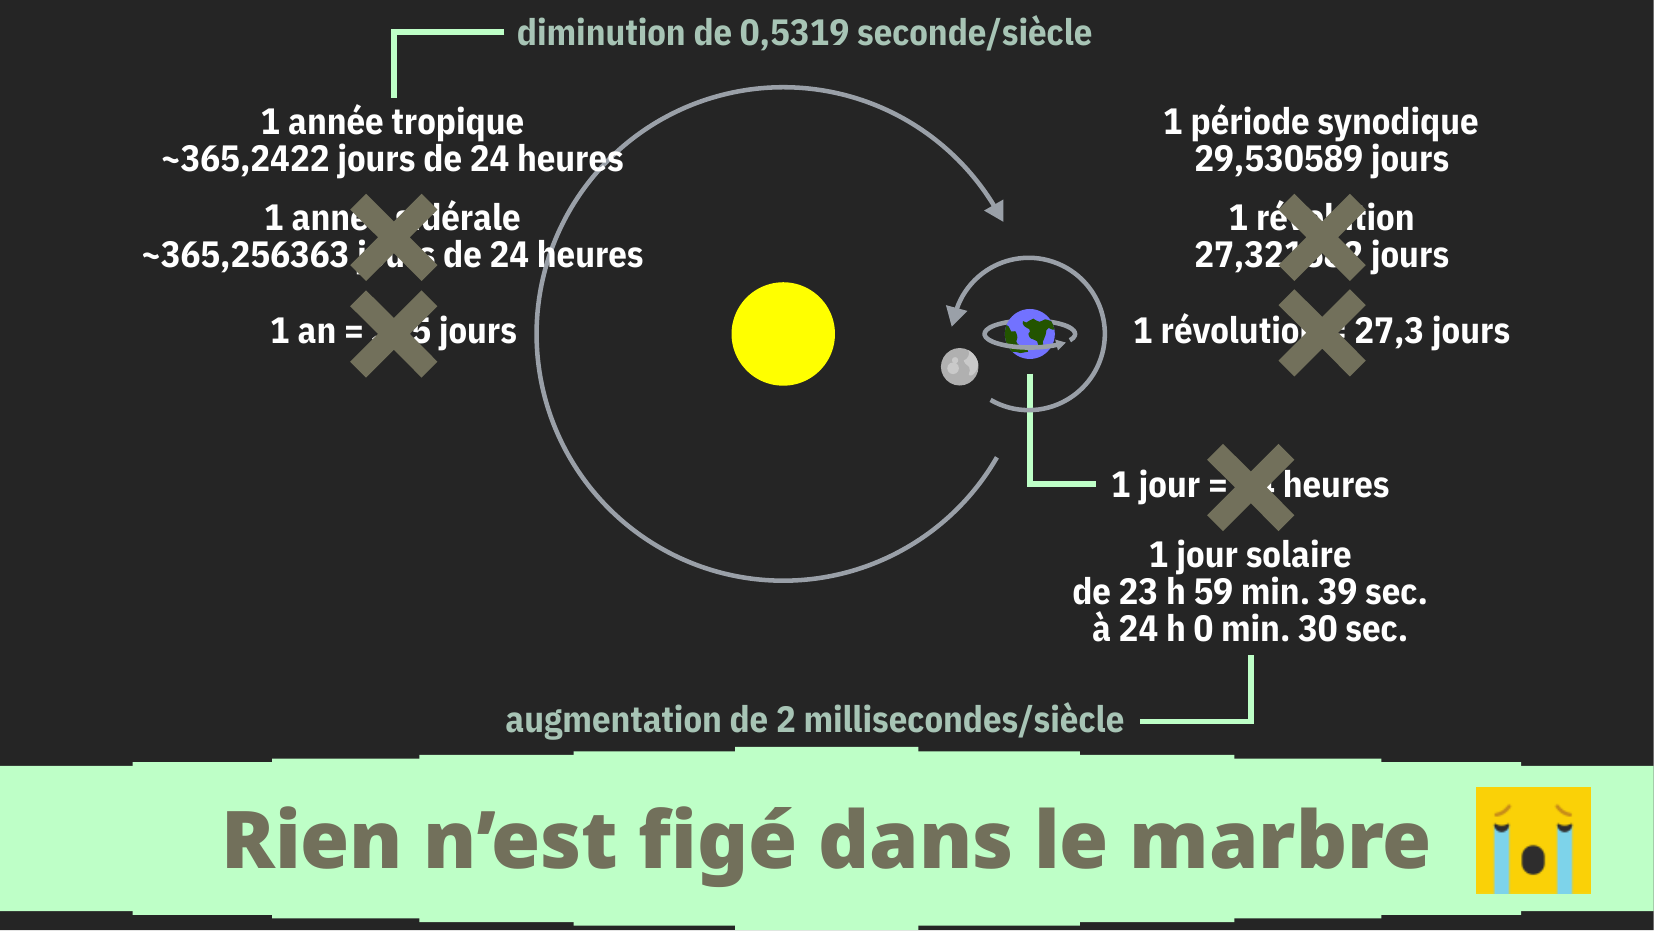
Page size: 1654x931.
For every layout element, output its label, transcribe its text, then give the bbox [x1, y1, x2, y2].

picture [1476, 787, 1591, 894]
picture [143, 0, 1510, 741]
title Rien n’est figé dans le marbre [54, 783, 1600, 892]
